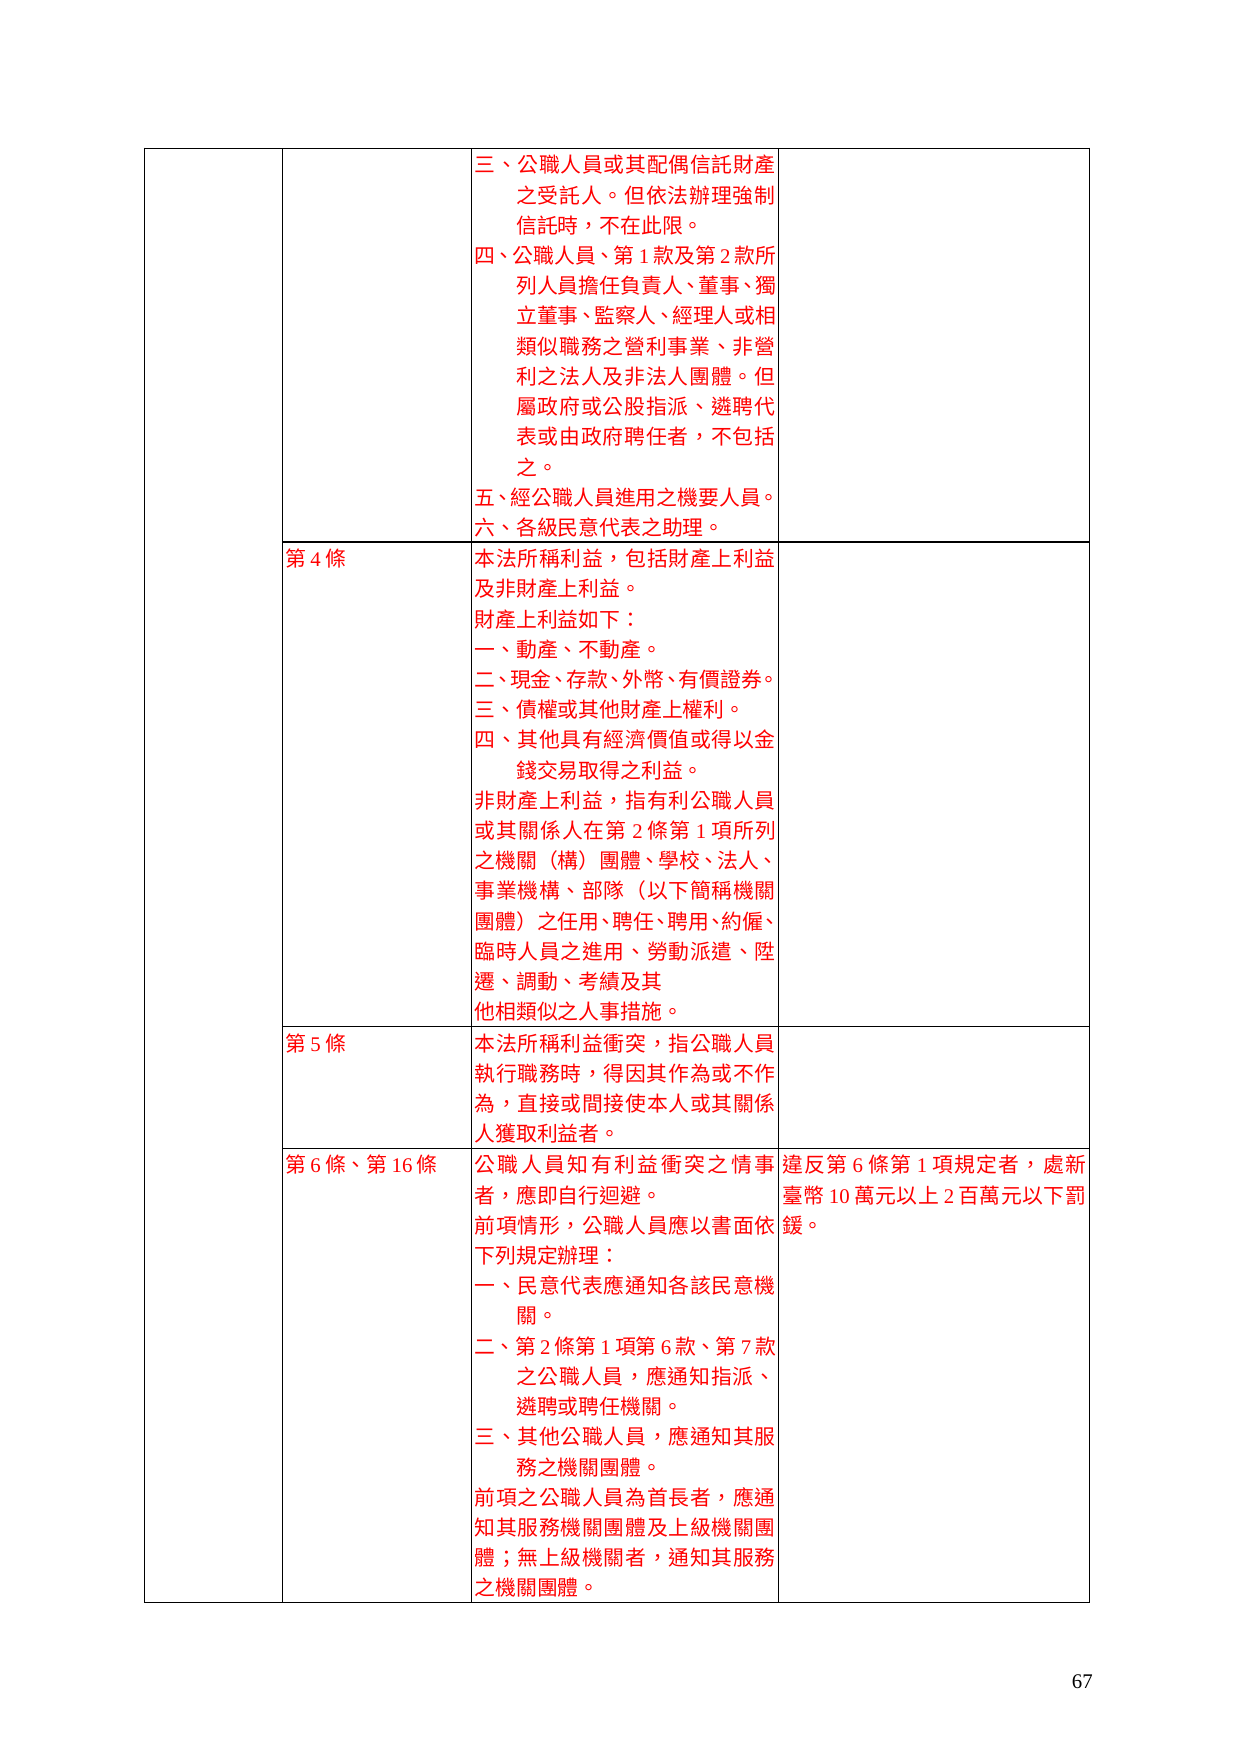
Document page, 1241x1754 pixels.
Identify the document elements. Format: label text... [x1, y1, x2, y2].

table_cell 三、公職人員或其配偶信託財產之受託人。但依法辦理強制信託時，不在此限。 四、公職人員、第1款及第2款所列人員擔任負責人、董事、獨立董事、監察人、經理人或相類似職務之營利事業、非營利之法人及非法人團體。但屬政府或公股指派、遴聘代表或由政府聘任者，不包括之。 五、經公職人員進用之機要人員。 六、各級民意代表之助理。 [472, 149, 778, 541]
table_cell [779, 543, 1089, 1026]
table_cell 第5條 [283, 1027, 471, 1148]
table_cell [779, 149, 1089, 541]
table_cell [779, 1027, 1089, 1148]
table_cell 違反第6條第1項規定者，處新臺幣10萬元以上2百萬元以下罰鍰。 [779, 1149, 1089, 1602]
table_cell 本法所稱利益，包括財產上利益及非財產上利益。 財產上利益如下： 一、動產、不動產。 二、現金、存款、外幣、有價證券。 三、債權或其他財產上權利。 四、其他具有經濟價值或得以金錢交易取得之利益。 非財產上利益，指有利公職人員或其關係人在第2條第1項所列之機關（構）團體、學校、法人、事業機構、部隊（以下簡稱機關團體）之任用、聘任、聘用、約僱、臨時人員之進用、勞動派遣、陞遷、調動、考績及其 他相類似之人事措施。 [472, 543, 778, 1026]
table_cell [283, 149, 471, 541]
table_cell 第6條、第16條 [283, 1149, 471, 1602]
table_cell 本法所稱利益衝突，指公職人員執行職務時，得因其作為或不作為，直接或間接使本人或其關係人獲取利益者。 [472, 1027, 778, 1148]
table_cell 第4條 [283, 543, 471, 1026]
table_cell 公職人員知有利益衝突之情事者，應即自行迴避。 前項情形，公職人員應以書面依下列規定辦理： 一、民意代表應通知各該民意機關。 二、第2條第1項第6款、第7款之公職人員，應通知指派、遴聘或聘任機關。 三、其他公職人員，應通知其服務之機關團體。 前項之公職人員為首長者，應通知其服務機關團體及上級機關團體；無上級機關者，通知其服務之機關團體。 [472, 1149, 778, 1602]
table_cell [145, 149, 282, 1602]
